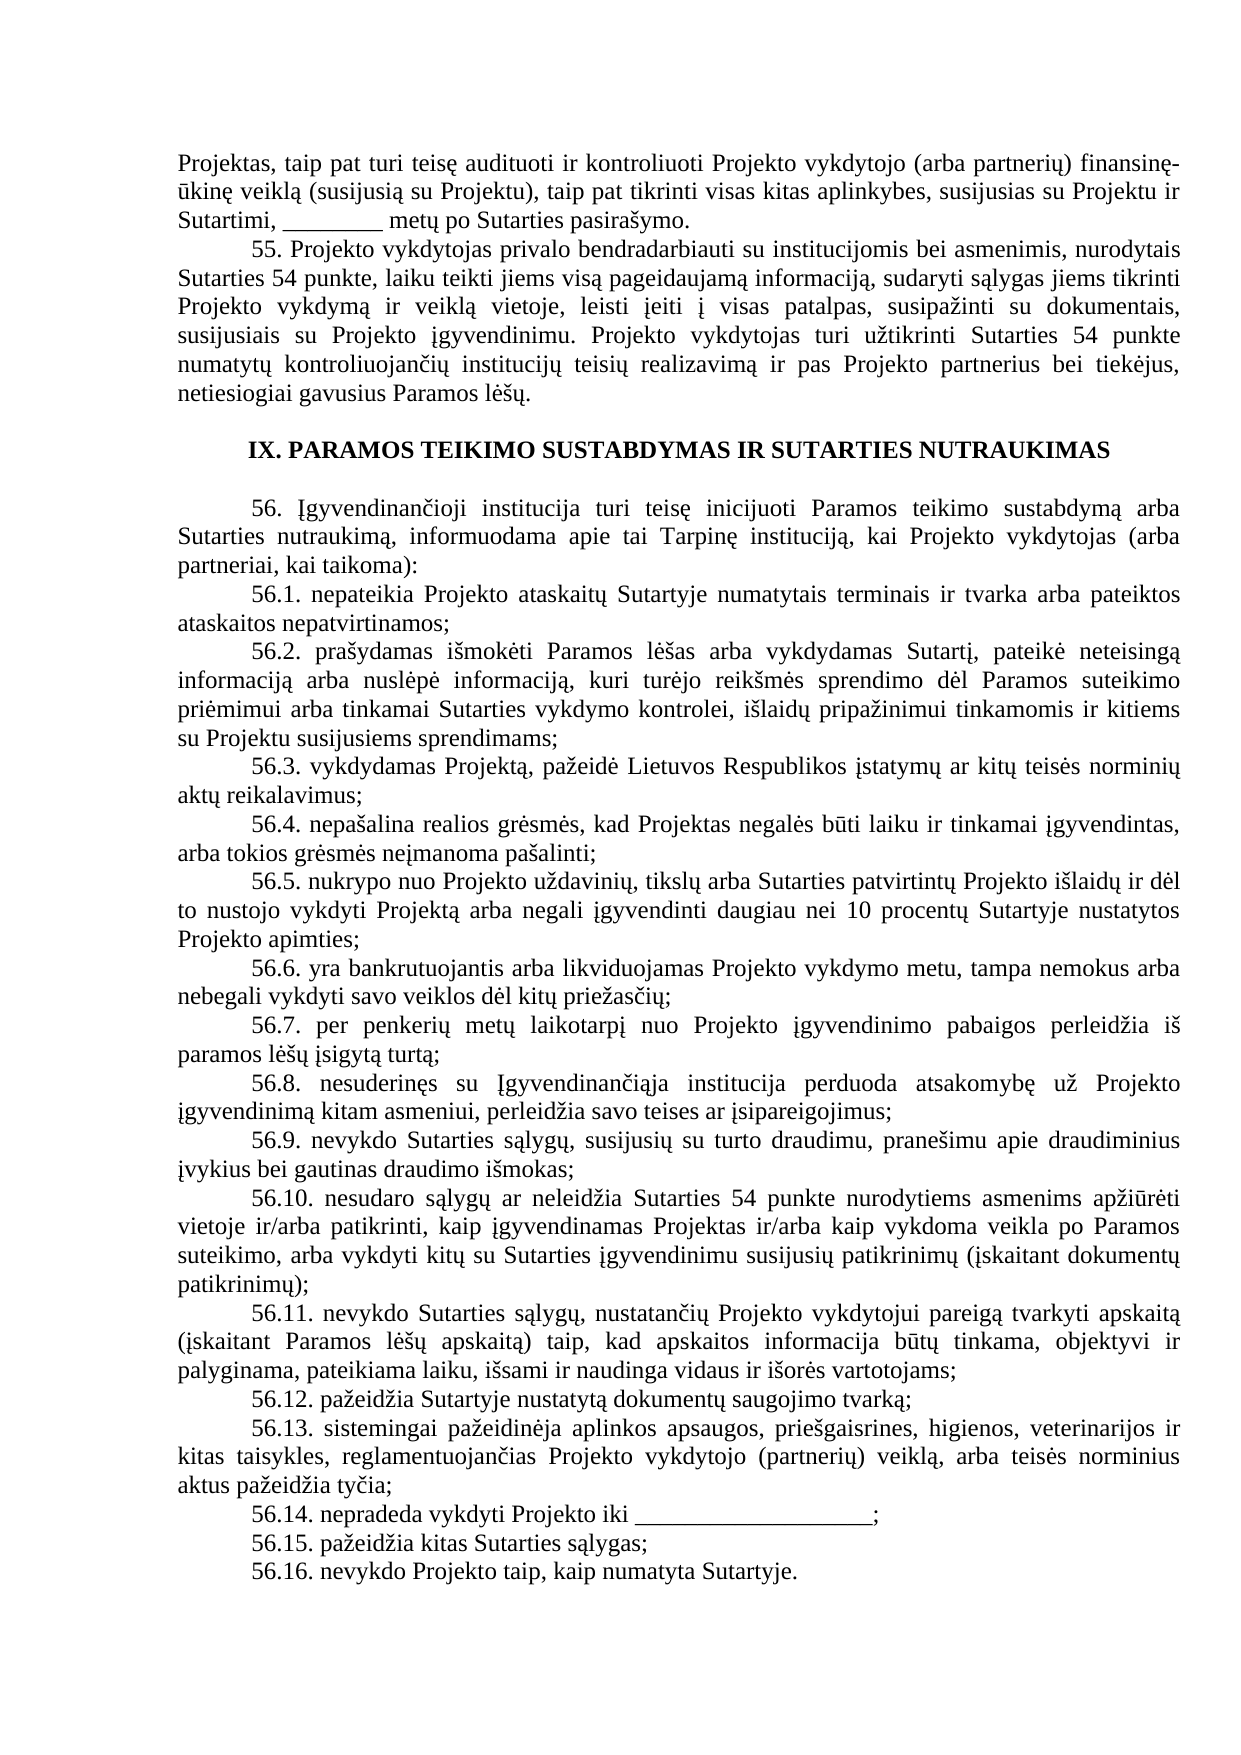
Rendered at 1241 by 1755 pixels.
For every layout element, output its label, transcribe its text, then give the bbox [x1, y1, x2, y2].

text 56.16. nevykdo Projekto taip, kaip numatyta Sutartyje. [177, 1556, 1181, 1585]
text 56.11. nevykdo Sutarties sąlygų, nustatančių Projekto vykdytojui pareigą tvarkyti apskaitą (įskaitant Paramos lėšų apskaitą) taip, kad apskaitos informacija būtų tinkama, objektyvi ir palyginama, pateikiama laiku, išsami ir naudinga vidaus ir išorės vartotojams; [177, 1298, 1181, 1384]
text 56.7. per penkerių metų laikotarpį nuo Projekto įgyvendinimo pabaigos perleidžia iš paramos lėšų įsigytą turtą; [177, 1010, 1181, 1068]
text 56.10. nesudaro sąlygų ar neleidžia Sutarties 54 punkte nurodytiems asmenims apžiūrėti vietoje ir/arba patikrinti, kaip įgyvendinamas Projektas ir/arba kaip vykdoma veikla po Paramos suteikimo, arba vykdyti kitų su Sutarties įgyvendinimu susijusių patikrinimų (įskaitant dokumentų patikrinimų); [177, 1183, 1181, 1298]
text 56.1. nepateikia Projekto ataskaitų Sutartyje numatytais terminais ir tvarka arba pateiktos ataskaitos nepatvirtinamos; [177, 579, 1181, 636]
text 56.9. nevykdo Sutarties sąlygų, susijusių su turto draudimu, pranešimu apie draudiminius įvykius bei gautinas draudimo išmokas; [177, 1125, 1181, 1183]
text 56.2. prašydamas išmokėti Paramos lėšas arba vykdydamas Sutartį, pateikė neteisingą informaciją arba nuslėpė informaciją, kuri turėjo reikšmės sprendimo dėl Paramos suteikimo priėmimui arba tinkamai Sutarties vykdymo kontrolei, išlaidų pripažinimui tinkamomis ir kitiems su Projektu susijusiems sprendimams; [177, 636, 1181, 751]
text 56.4. nepašalina realios grėsmės, kad Projektas negalės būti laiku ir tinkamai įgyvendintas, arba tokios grėsmės neįmanoma pašalinti; [177, 809, 1181, 866]
text 56.15. pažeidžia kitas Sutarties sąlygas; [177, 1528, 1181, 1556]
text IX. PARAMOS TEIKIMO SUSTABDYMAS IR SUTARTIES NUTRAUKIMAS [177, 435, 1181, 464]
text Projektas, taip pat turi teisę audituoti ir kontroliuoti Projekto vykdytojo (arba partnerių) finansinę-ūkinę veiklą (susijusią su Projektu), taip pat tikrinti visas kitas aplinkybes, susijusias su Projektu ir Sutartimi, ________ metų po Sutarties pasirašymo. [177, 148, 1181, 234]
text 56.5. nukrypo nuo Projekto uždavinių, tikslų arba Sutarties patvirtintų Projekto išlaidų ir dėl to nustojo vykdyti Projektą arba negali įgyvendinti daugiau nei 10 procentų Sutartyje nustatytos Projekto apimties; [177, 866, 1181, 953]
text 56.6. yra bankrutuojantis arba likviduojamas Projekto vykdymo metu, tampa nemokus arba nebegali vykdyti savo veiklos dėl kitų priežasčių; [177, 953, 1181, 1010]
text 56.13. sistemingai pažeidinėja aplinkos apsaugos, priešgaisrines, higienos, veterinarijos ir kitas taisykles, reglamentuojančias Projekto vykdytojo (partnerių) veiklą, arba teisės norminius aktus pažeidžia tyčia; [177, 1413, 1181, 1499]
text 56. Įgyvendinančioji institucija turi teisę inicijuoti Paramos teikimo sustabdymą arba Sutarties nutraukimą, informuodama apie tai Tarpinę instituciją, kai Projekto vykdytojas (arba partneriai, kai taikoma): [177, 493, 1181, 579]
text 55. Projekto vykdytojas privalo bendradarbiauti su institucijomis bei asmenimis, nurodytais Sutarties 54 punkte, laiku teikti jiems visą pageidaujamą informaciją, sudaryti sąlygas jiems tikrinti Projekto vykdymą ir veiklą vietoje, leisti įeiti į visas patalpas, susipažinti su dokumentais, susijusiais su Projekto įgyvendinimu. Projekto vykdytojas turi užtikrinti Sutarties 54 punkte numatytų kontroliuojančių institucijų teisių realizavimą ir pas Projekto partnerius bei tiekėjus, netiesiogiai gavusius Paramos lėšų. [177, 234, 1181, 406]
text 56.12. pažeidžia Sutartyje nustatytą dokumentų saugojimo tvarką; [177, 1384, 1181, 1413]
text 56.14. nepradeda vykdyti Projekto iki ___________________; [177, 1499, 1181, 1528]
text 56.3. vykdydamas Projektą, pažeidė Lietuvos Respublikos įstatymų ar kitų teisės norminių aktų reikalavimus; [177, 751, 1181, 809]
text 56.8. nesuderinęs su Įgyvendinančiąja institucija perduoda atsakomybę už Projekto įgyvendinimą kitam asmeniui, perleidžia savo teises ar įsipareigojimus; [177, 1068, 1181, 1125]
